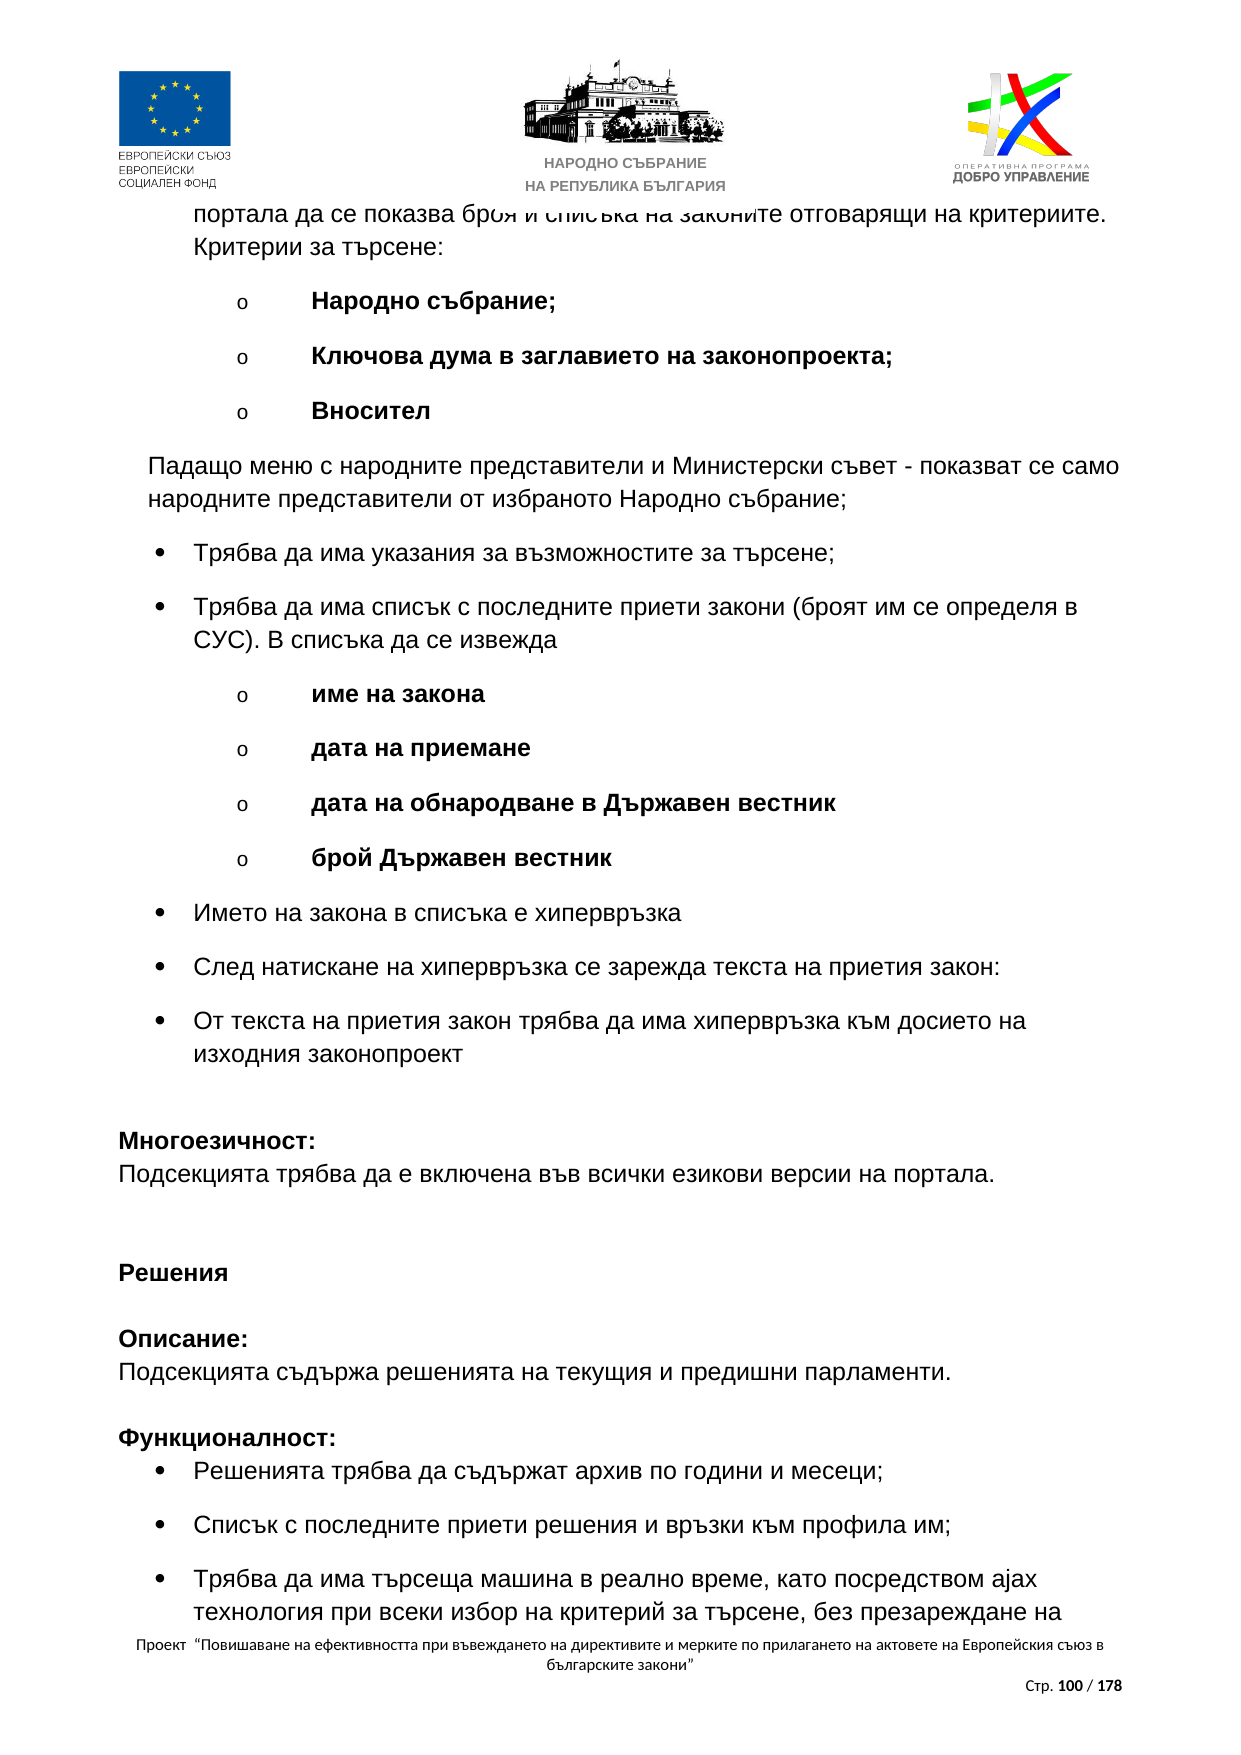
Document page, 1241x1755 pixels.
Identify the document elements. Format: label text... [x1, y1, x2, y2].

text Многоезичност: [118, 1126, 1122, 1155]
list Списък с последните приети решения и връзки към профила им; [156, 1510, 1122, 1539]
list Трябва да има списък с последните приети закони (броят им се определя в СУС). В списъка да се извежда [156, 592, 1122, 653]
list Падащо меню с народните представители и Министерски съвет - показват се само народните представители от избраното Народно събрание; [148, 451, 1122, 512]
list Ключова дума в заглавието на законопроекта; [236, 341, 1122, 371]
list След натискане на хипервръзка се зарежда текста на приетия закон: [156, 952, 1122, 981]
list брой Държавен вестник [236, 843, 1122, 873]
list Трябва да има указания за възможностите за търсене; [156, 538, 1122, 566]
text Подсекцията съдържа решенията на текущия и предишни парламенти. [118, 1357, 1122, 1386]
list дата на обнародване в Държавен вестник [236, 788, 1122, 818]
text Решения [118, 1258, 1122, 1287]
list Народно събрание; [236, 286, 1122, 316]
text Подсекцията трябва да е включена във всички езикови версии на портала. [118, 1159, 1122, 1188]
list дата на приемане [236, 733, 1122, 763]
list Решенията трябва да съдържат архив по години и месеци; [156, 1456, 1122, 1485]
list От текста на приетия закон трябва да има хипервръзка към досието на изходния законопроект [156, 1006, 1122, 1068]
text Функционалност: [118, 1423, 1122, 1452]
list портала да се показва броя и списъка на законите отговарящи на критериите. Критерии за търсене: [156, 199, 1122, 261]
text Описание: [118, 1324, 1122, 1353]
list Името на закона в списъка е хипервръзка [156, 898, 1122, 927]
list име на закона [236, 678, 1122, 708]
list Вносител [236, 396, 1122, 426]
list Трябва да има търсеща машина в реално време, като посредством ajax технология при всеки избор на критерий за търсене, без презареждане на [156, 1564, 1122, 1626]
